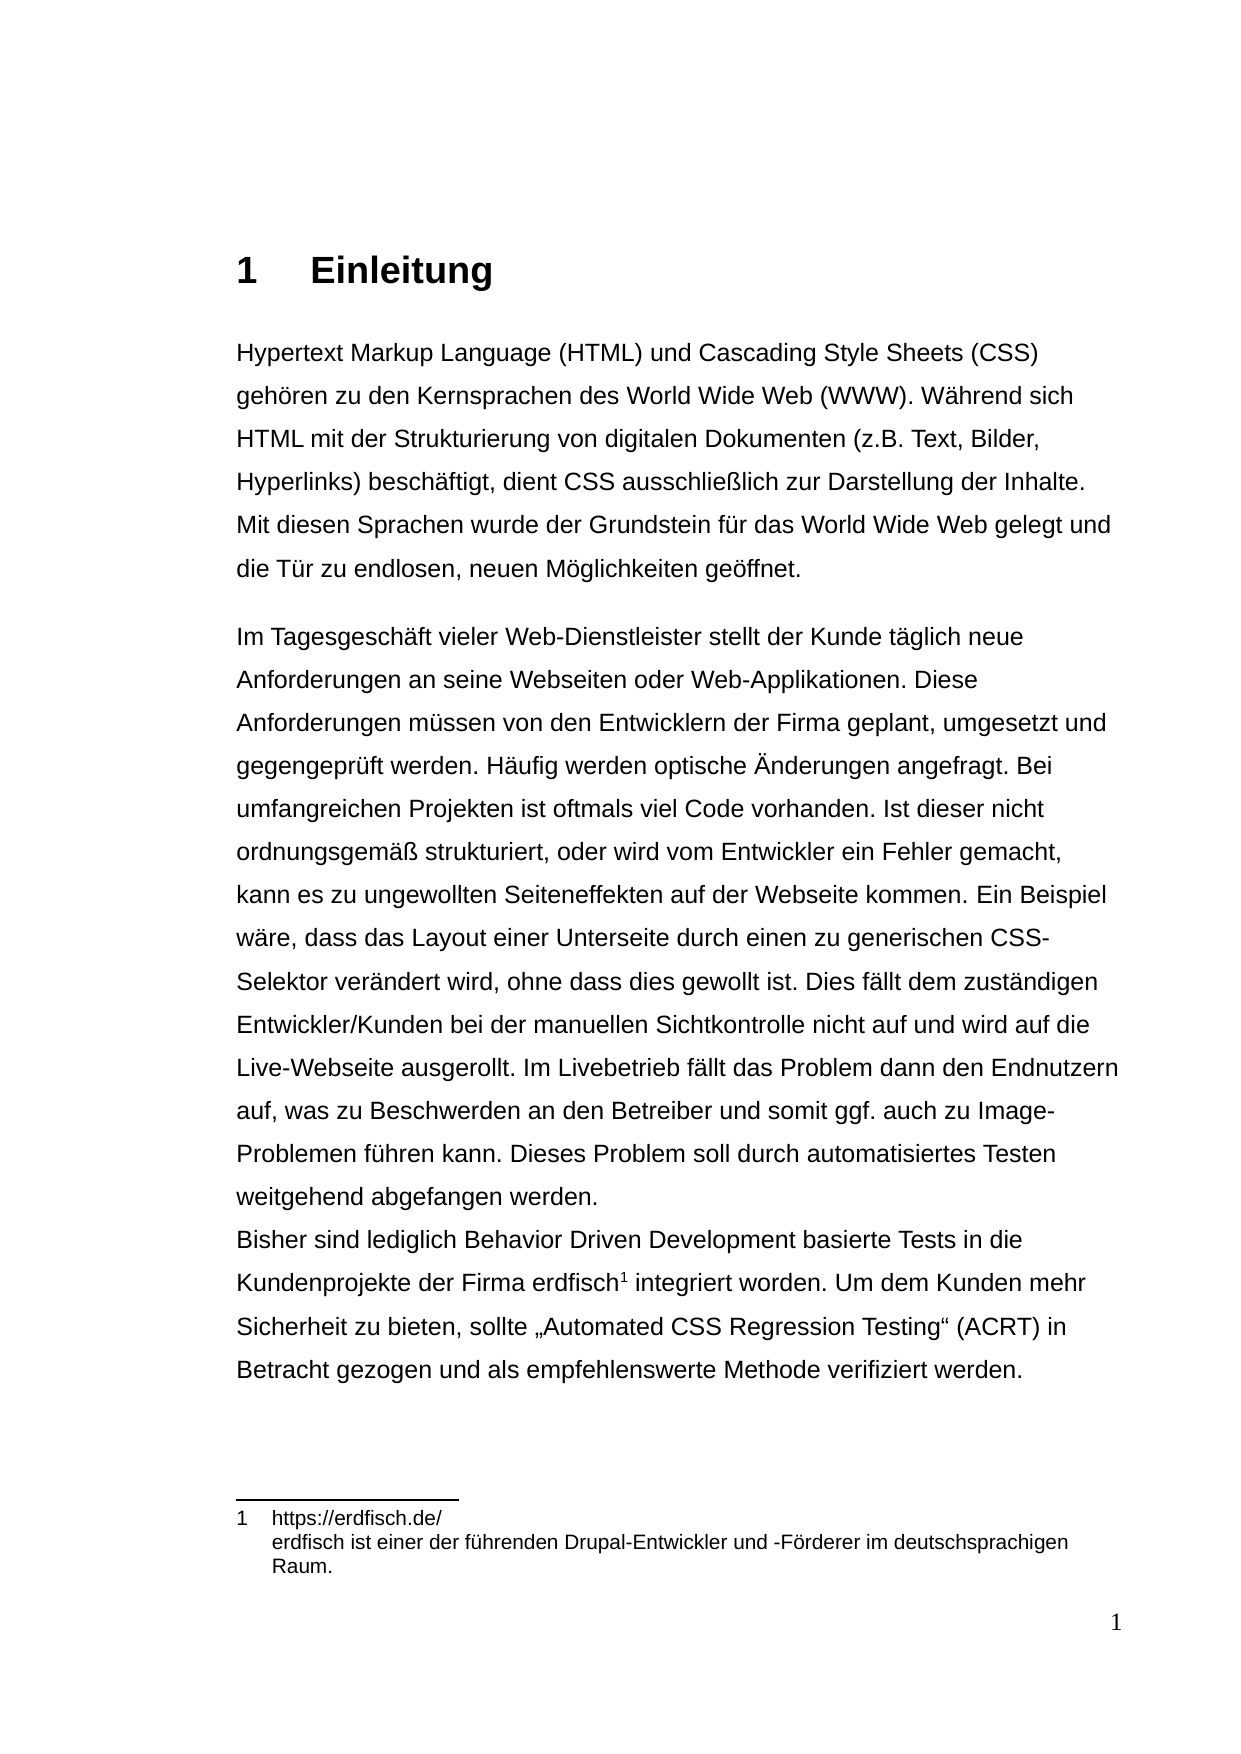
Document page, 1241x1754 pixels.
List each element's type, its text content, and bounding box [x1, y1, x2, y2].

subtitle Einleitung [236, 248, 1122, 291]
text Hypertext Markup Language (HTML) und Cascading Style Sheets (CSS) gehören zu den Kernsprachen des World Wide Web (WWW). Während sich HTML mit der Strukturierung von digitalen Dokumenten (z.B. Text, Bilder, Hyperlinks) beschäftigt, dient CSS ausschließlich zur Darstellung der Inhalte. Mit diesen Sprachen wurde der Grundstein für das World Wide Web gelegt und die Tür zu endlosen, neuen Möglichkeiten geöffnet. [236, 338, 1122, 582]
text https://erdfisch.de/ erdfisch ist einer der führenden Drupal-Entwickler und -Förderer im deutschsprachigen Raum. [236, 1506, 1122, 1578]
text Im Tagesgeschäft vieler Web-Dienstleister stellt der Kunde täglich neue Anforderungen an seine Webseiten oder Web-Applikationen. Diese Anforderungen müssen von den Entwicklern der Firma geplant, umgesetzt und gegengeprüft werden. Häufig werden optische Änderungen angefragt. Bei umfangreichen Projekten ist oftmals viel Code vorhanden. Ist dieser nicht ordnungsgemäß strukturiert, oder wird vom Entwickler ein Fehler gemacht, kann es zu ungewollten Seiteneffekten auf der Webseite kommen. Ein Beispiel wäre, dass das Layout einer Unterseite durch einen zu generischen CSS-Selektor verändert wird, ohne dass dies gewollt ist. Dies fällt dem zuständigen Entwickler/Kunden bei der manuellen Sichtkontrolle nicht auf und wird auf die Live-Webseite ausgerollt. Im Livebetrieb fällt das Problem dann den Endnutzern auf, was zu Beschwerden an den Betreiber und somit ggf. auch zu Image-Problemen führen kann. Dieses Problem soll durch automatisiertes Testen weitgehend abgefangen werden. Bisher sind lediglich Behavior Driven Development basierte Tests in die Kundenprojekte der Firma erdfisch integriert worden. Um dem Kunden mehr Sicherheit zu bieten, sollte „Automated CSS Regression Testing“ (ACRT) in Betracht gezogen und als empfehlenswerte Methode verifiziert werden. [236, 622, 1122, 1383]
